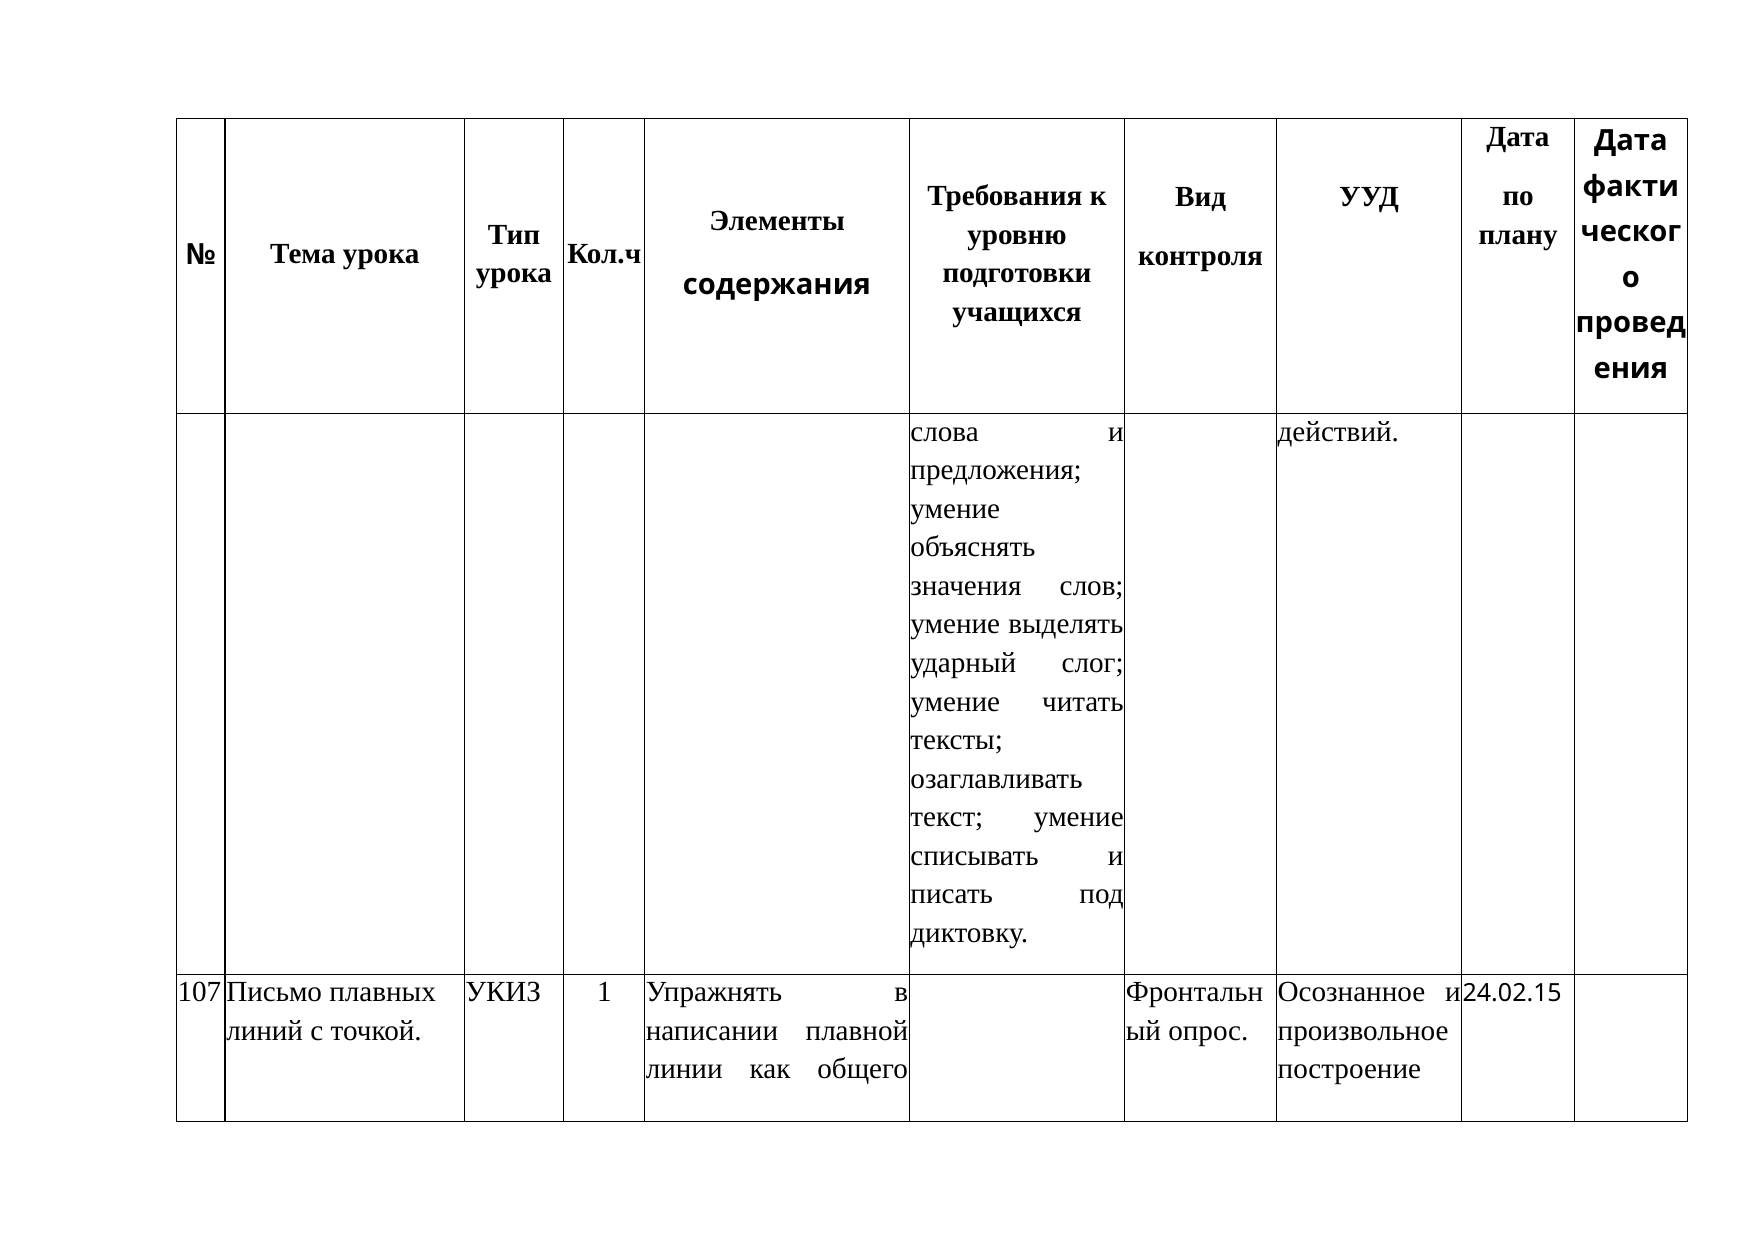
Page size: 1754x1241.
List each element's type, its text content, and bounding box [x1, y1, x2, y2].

table_cell 1 [564, 975, 644, 1121]
table_cell действий. [1277, 414, 1461, 973]
table_cell [910, 975, 1124, 1121]
table_header № [177, 119, 224, 413]
table_cell [564, 414, 644, 973]
table_header Дата фактического проведения [1575, 119, 1687, 413]
table_cell [1575, 414, 1687, 973]
table_cell [465, 414, 563, 973]
table_cell слова и предложения; умение объяснять значения слов; умение выделять ударный слог; умение читать тексты; озаглавливать текст; умение списывать и писать под диктовку. [910, 414, 1124, 973]
table_cell [1575, 975, 1687, 1121]
table_header Требования к уровню подготовки учащихся [910, 119, 1124, 413]
table_cell Письмо плавных линий с точкой. [226, 975, 464, 1121]
table_cell [177, 414, 224, 973]
table_cell Фронтальный опрос. [1125, 975, 1276, 1121]
table_header Кол.ч [564, 119, 644, 413]
table_header Вид контроля [1125, 119, 1276, 413]
table_cell Осознанное и произвольное построение [1277, 975, 1461, 1121]
table_cell [1462, 414, 1574, 973]
table_cell [645, 414, 909, 973]
table_cell Упражнять в написании плавной линии как общего [645, 975, 909, 1121]
table_header УУД [1277, 119, 1461, 413]
table_cell УКИЗ [465, 975, 563, 1121]
table_header Тип урока [465, 119, 563, 413]
table_cell 24.02.15 [1462, 975, 1574, 1121]
table_header Тема урока [226, 119, 464, 413]
table_header Элементы содержания [645, 119, 909, 413]
table_header Дата по плану [1462, 119, 1574, 413]
table_cell [226, 414, 464, 973]
table_cell [1125, 414, 1276, 973]
table_cell 107 [177, 975, 224, 1121]
